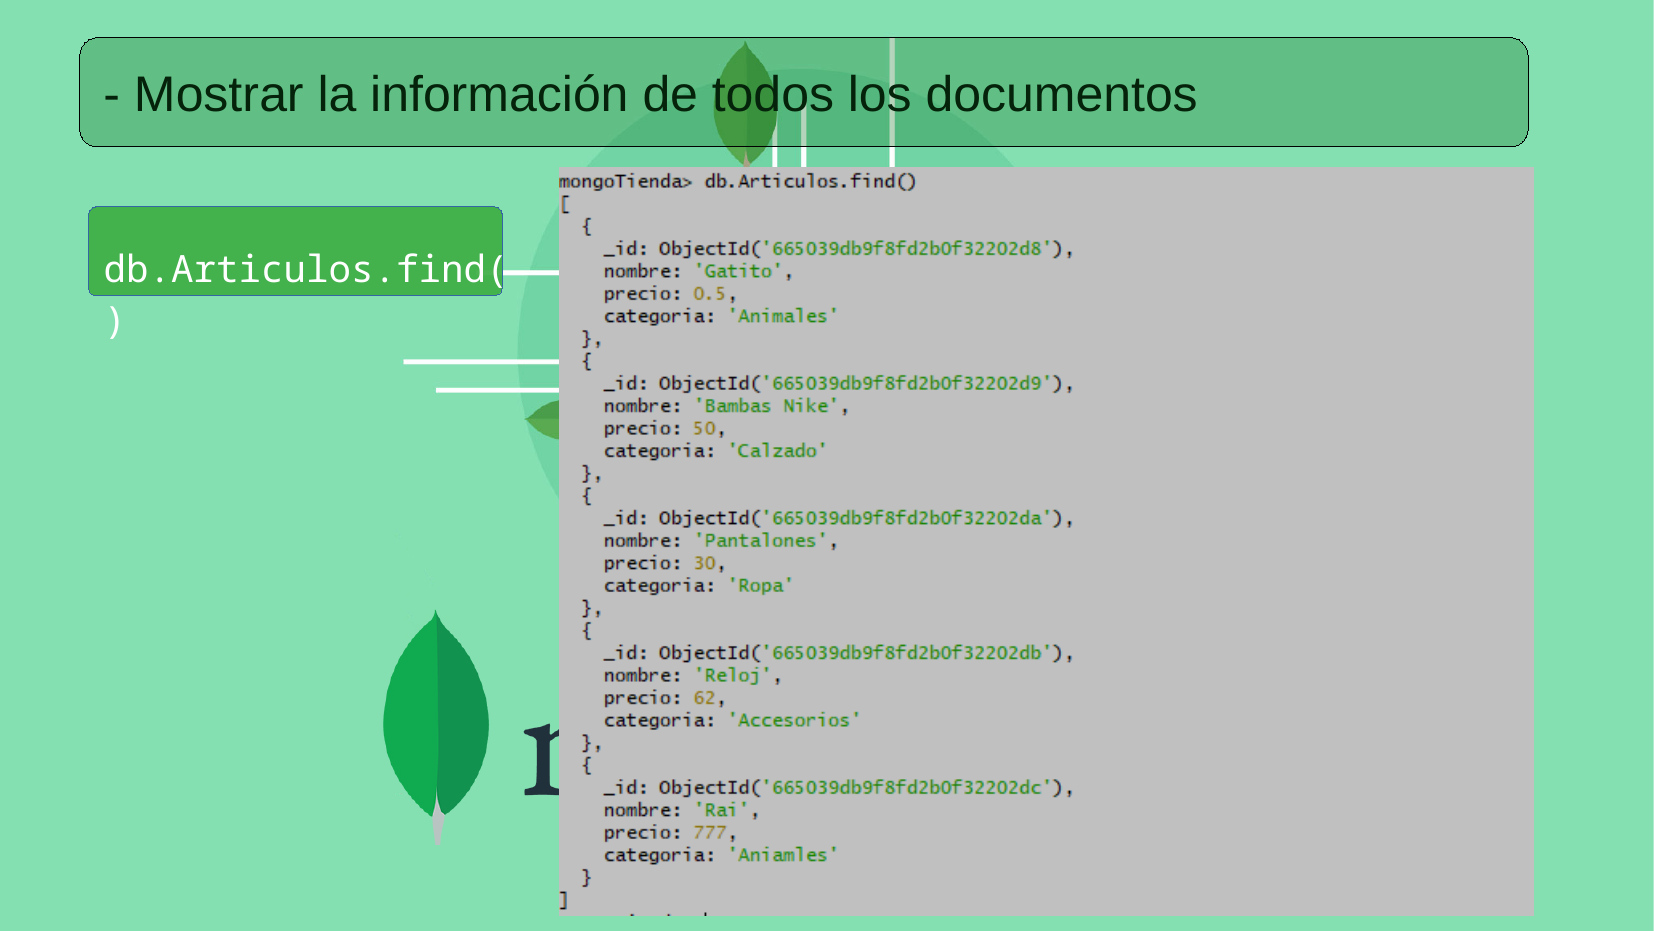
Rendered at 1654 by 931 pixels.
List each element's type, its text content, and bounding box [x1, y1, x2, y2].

picture [0, 0, 1654, 931]
text_box [88, 288, 503, 296]
text_box - Mostrar la información de todos los documentos [88, 59, 1595, 207]
text_box db.Articulos.find() [88, 235, 532, 288]
text_box [79, 37, 1529, 147]
text_box [88, 206, 503, 235]
